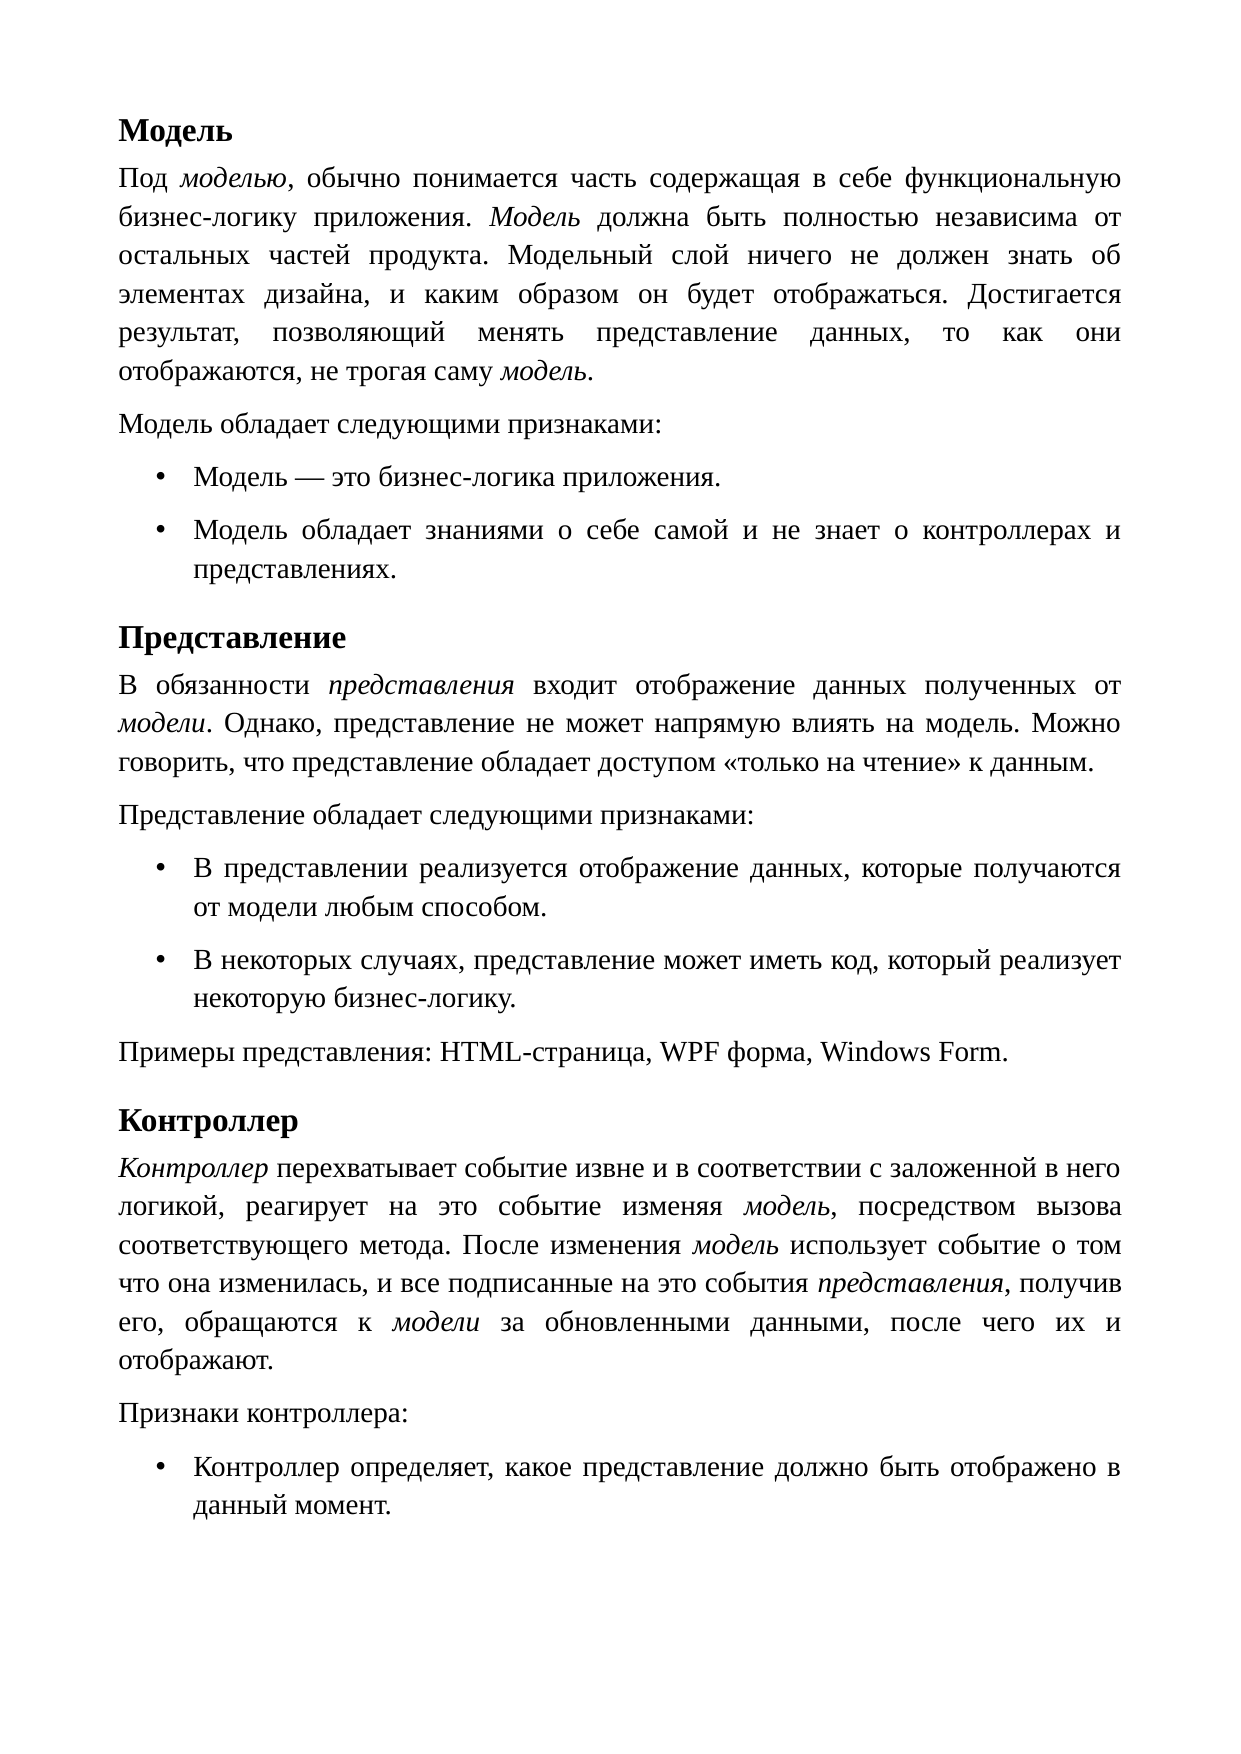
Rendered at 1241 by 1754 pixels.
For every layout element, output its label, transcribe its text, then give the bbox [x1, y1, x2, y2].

subtitle Модель [118, 118, 1122, 148]
text Модель обладает следующими признаками: [118, 406, 1122, 439]
subtitle Контроллер [118, 1108, 1122, 1137]
text Контроллер перехватывает событие извне и в соответствии с заложенной в него логикой, реагирует на это событие изменяя модель, посредством вызова соответствующего метода. После изменения модель использует событие о том что она изменилась, и все подписанные на это события представления, получив его, обращаются к модели за обновленными данными, после чего их и отображают. [118, 1150, 1122, 1376]
list В представлении реализуется отображение данных, которые получаются от модели любым способом. [156, 850, 1122, 922]
list Модель — это бизнес-логика приложения. [156, 459, 1122, 493]
text Представление обладает следующими признаками: [118, 797, 1122, 831]
text Примеры представления: HTML-страница, WPF форма, Windows Form. [118, 1034, 1122, 1067]
text Под моделью, обычно понимается часть содержащая в себе функциональную бизнес-логику приложения. Модель должна быть полностью независима от остальных частей продукта. Модельный слой ничего не должен знать об элементах дизайна, и каким образом он будет отображаться. Достигается результат, позволяющий менять представление данных, то как они отображаются, не трогая саму модель. [118, 160, 1122, 386]
list В некоторых случаях, представление может иметь код, который реализует некоторую бизнес-логику. [156, 942, 1122, 1014]
text Признаки контроллера: [118, 1396, 1122, 1429]
list Модель обладает знаниями о себе самой и не знает о контроллерах и представлениях. [156, 512, 1122, 584]
list Контроллер определяет, какое представление должно быть отображено в данный момент. [156, 1449, 1122, 1521]
text В обязанности представления входит отображение данных полученных от модели. Однако, представление не может напрямую влиять на модель. Можно говорить, что представление обладает доступом «только на чтение» к данным. [118, 667, 1122, 777]
subtitle Представление [118, 625, 1122, 654]
